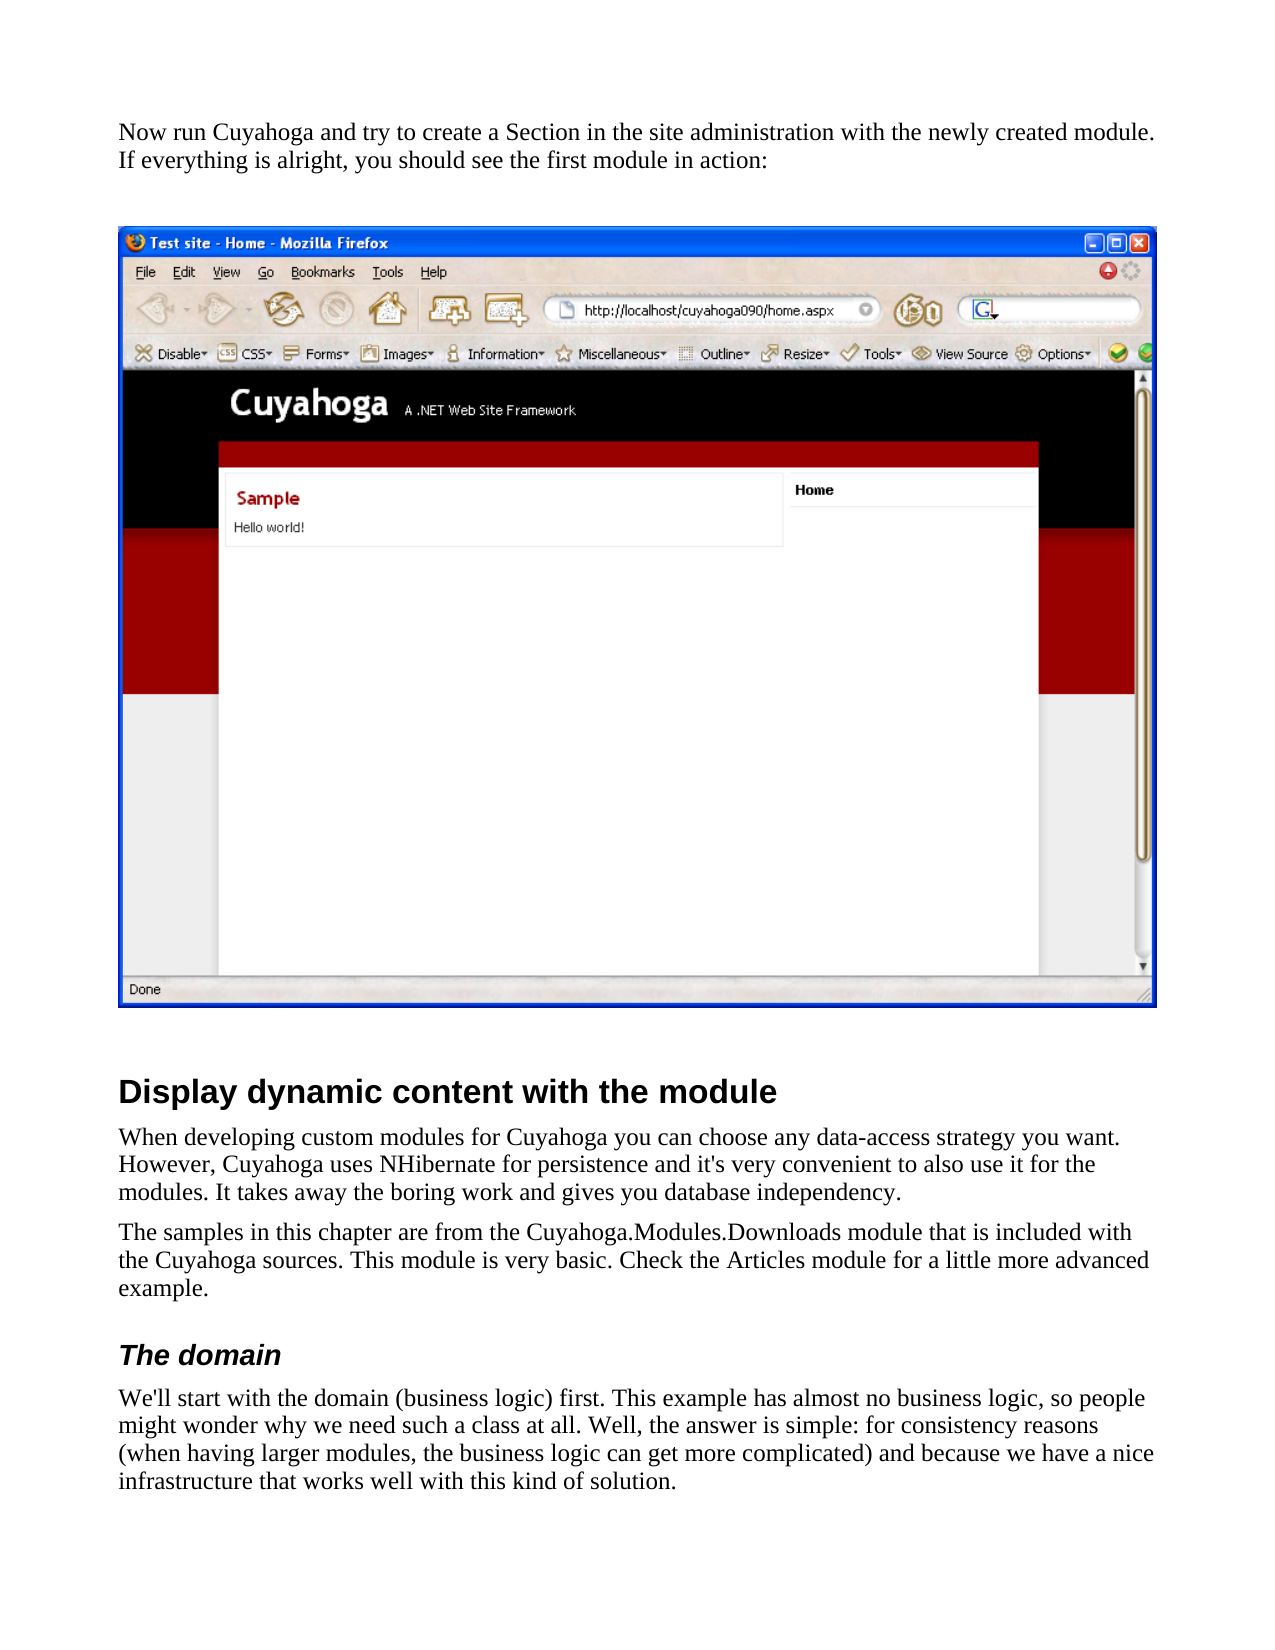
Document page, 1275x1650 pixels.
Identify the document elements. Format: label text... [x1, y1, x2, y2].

subtitle The domain [118, 1339, 1157, 1371]
text Now run Cuyahoga and try to create a Section in the site administration with the newly created module. If everything is alright, you should see the first module in action: [118, 118, 1157, 173]
subtitle Display dynamic content with the module [118, 1073, 1157, 1110]
picture [118, 226, 1157, 1008]
text We'll start with the domain (business logic) first. This example has almost no business logic, so people might wonder why we need such a class at all. Well, the answer is simple: for consistency reasons (when having larger modules, the business logic can get more complicated) and because we have a nice infrastructure that works well with this kind of solution. [118, 1384, 1157, 1495]
text The samples in this chapter are from the Cuyahoga.Modules.Downloads module that is included with the Cuyahoga sources. This module is very basic. Check the Articles module for a little more advanced example. [118, 1218, 1157, 1301]
text When developing custom modules for Cuyahoga you can choose any data-access strategy you want. However, Cuyahoga uses NHibernate for persistence and it's very convenient to also use it for the modules. It takes away the boring work and gives you database independency. [118, 1123, 1157, 1206]
